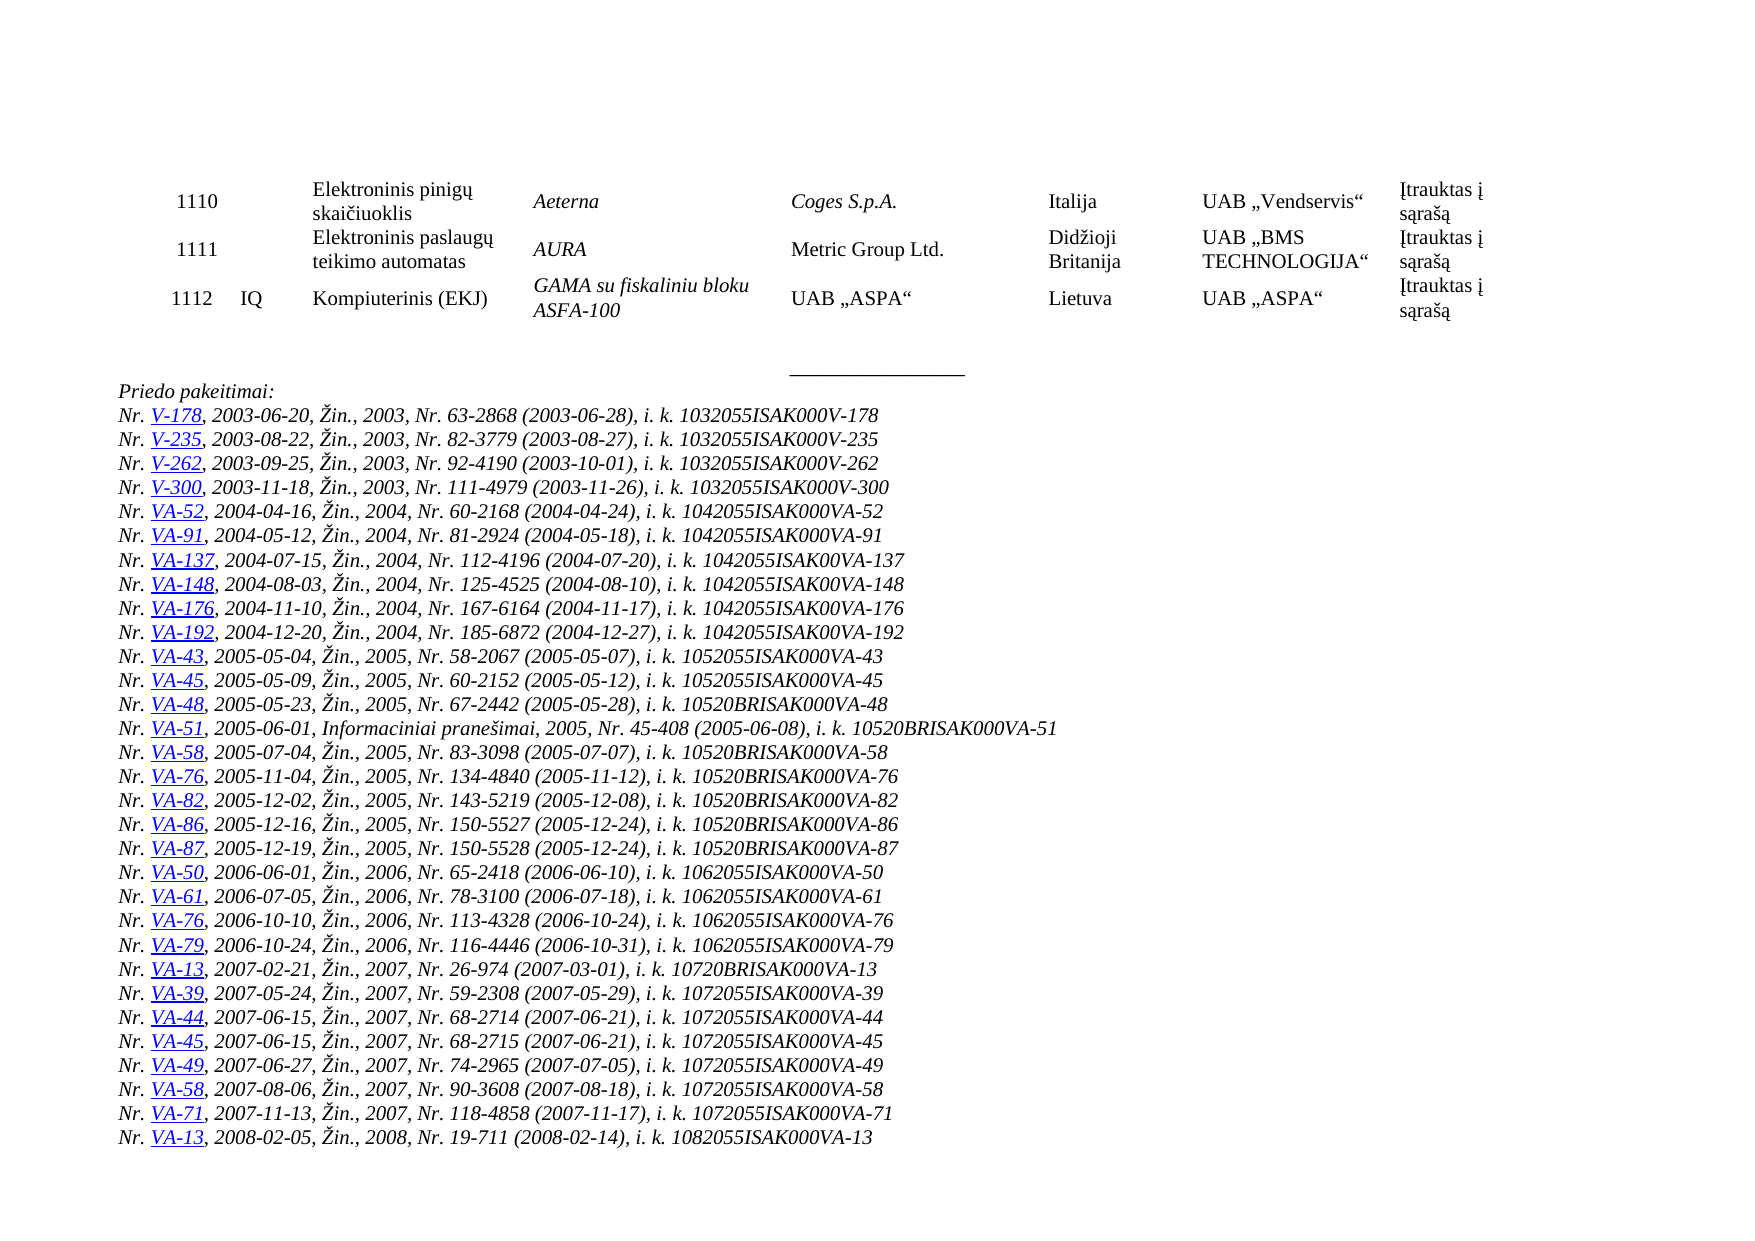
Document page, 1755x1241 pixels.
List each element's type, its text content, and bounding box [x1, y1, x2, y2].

text Nr. VA-58, 2007-08-06, Žin., 2007, Nr. 90-3608 (2007-08-18), i. k. 1072055ISAK000VA-58 [118, 1077, 1636, 1101]
text Priedo pakeitimai: [118, 379, 1636, 403]
text Nr. VA-45, 2005-05-09, Žin., 2005, Nr. 60-2152 (2005-05-12), i. k. 1052055ISAK000VA-45 [118, 668, 1636, 692]
table_cell 1110 [100, 177, 229, 225]
text Nr. VA-176, 2004-11-10, Žin., 2004, Nr. 167-6164 (2004-11-17), i. k. 1042055ISAK00VA-176 [118, 596, 1636, 620]
text Nr. VA-76, 2006-10-10, Žin., 2006, Nr. 113-4328 (2006-10-24), i. k. 1062055ISAK000VA-76 [118, 908, 1636, 932]
text Nr. VA-82, 2005-12-02, Žin., 2005, Nr. 143-5219 (2005-12-08), i. k. 10520BRISAK000VA-82 [118, 788, 1636, 812]
text Nr. V-300, 2003-11-18, Žin., 2003, Nr. 111-4979 (2003-11-26), i. k. 1032055ISAK000V-300 [118, 475, 1636, 499]
text Nr. VA-192, 2004-12-20, Žin., 2004, Nr. 185-6872 (2004-12-27), i. k. 1042055ISAK00VA-192 [118, 620, 1636, 644]
table_cell [229, 225, 301, 273]
text Nr. VA-86, 2005-12-16, Žin., 2005, Nr. 150-5527 (2005-12-24), i. k. 10520BRISAK000VA-86 [118, 812, 1636, 836]
text Nr. VA-50, 2006-06-01, Žin., 2006, Nr. 65-2418 (2006-06-10), i. k. 1062055ISAK000VA-50 [118, 860, 1636, 884]
table_cell Elektroninis paslaugų teikimo automatas [301, 225, 522, 273]
table_cell Aeterna [522, 177, 779, 225]
table_cell UAB „ASPA“ [780, 274, 1037, 322]
text Nr. VA-76, 2005-11-04, Žin., 2005, Nr. 134-4840 (2005-11-12), i. k. 10520BRISAK000VA-76 [118, 764, 1636, 788]
table_cell [229, 177, 301, 225]
table_cell Italija [1037, 177, 1191, 225]
text Nr. VA-52, 2004-04-16, Žin., 2004, Nr. 60-2168 (2004-04-24), i. k. 1042055ISAK000VA-52 [118, 499, 1636, 523]
text Nr. VA-43, 2005-05-04, Žin., 2005, Nr. 58-2067 (2005-05-07), i. k. 1052055ISAK000VA-43 [118, 644, 1636, 668]
text Nr. VA-71, 2007-11-13, Žin., 2007, Nr. 118-4858 (2007-11-17), i. k. 1072055ISAK000VA-71 [118, 1101, 1636, 1125]
text Nr. VA-58, 2005-07-04, Žin., 2005, Nr. 83-3098 (2005-07-07), i. k. 10520BRISAK000VA-58 [118, 740, 1636, 764]
text Nr. VA-39, 2007-05-24, Žin., 2007, Nr. 59-2308 (2007-05-29), i. k. 1072055ISAK000VA-39 [118, 981, 1636, 1005]
table_cell 1112 [100, 274, 229, 322]
text Nr. VA-137, 2004-07-15, Žin., 2004, Nr. 112-4196 (2004-07-20), i. k. 1042055ISAK00VA-137 [118, 547, 1636, 572]
text Nr. V-235, 2003-08-22, Žin., 2003, Nr. 82-3779 (2003-08-27), i. k. 1032055ISAK000V-235 [118, 427, 1636, 451]
text Nr. VA-44, 2007-06-15, Žin., 2007, Nr. 68-2714 (2007-06-21), i. k. 1072055ISAK000VA-44 [118, 1005, 1636, 1029]
table_cell 1111 [100, 225, 229, 273]
table_cell Įtrauktas į sąrašą [1388, 274, 1536, 322]
text Nr. V-262, 2003-09-25, Žin., 2003, Nr. 92-4190 (2003-10-01), i. k. 1032055ISAK000V-262 [118, 451, 1636, 475]
text Nr. VA-61, 2006-07-05, Žin., 2006, Nr. 78-3100 (2006-07-18), i. k. 1062055ISAK000VA-61 [118, 884, 1636, 908]
text ______________ [118, 350, 1636, 379]
text Nr. VA-13, 2008-02-05, Žin., 2008, Nr. 19-711 (2008-02-14), i. k. 1082055ISAK000VA-13 [118, 1125, 1636, 1149]
table_cell Kompiuterinis (EKJ) [301, 274, 522, 322]
table_cell Elektroninis pinigų skaičiuoklis [301, 177, 522, 225]
table_cell UAB „Vendservis“ [1191, 177, 1388, 225]
text Nr. VA-48, 2005-05-23, Žin., 2005, Nr. 67-2442 (2005-05-28), i. k. 10520BRISAK000VA-48 [118, 692, 1636, 716]
table_cell Metric Group Ltd. [780, 225, 1037, 273]
table_cell Įtrauktas į sąrašą [1388, 225, 1536, 273]
table_cell IQ [229, 274, 301, 322]
text Nr. VA-13, 2007-02-21, Žin., 2007, Nr. 26-974 (2007-03-01), i. k. 10720BRISAK000VA-13 [118, 957, 1636, 981]
table_cell AURA [522, 225, 779, 273]
text Nr. VA-87, 2005-12-19, Žin., 2005, Nr. 150-5528 (2005-12-24), i. k. 10520BRISAK000VA-87 [118, 836, 1636, 860]
text Nr. V-178, 2003-06-20, Žin., 2003, Nr. 63-2868 (2003-06-28), i. k. 1032055ISAK000V-178 [118, 403, 1636, 427]
text Nr. VA-148, 2004-08-03, Žin., 2004, Nr. 125-4525 (2004-08-10), i. k. 1042055ISAK00VA-148 [118, 572, 1636, 596]
table_cell Lietuva [1037, 274, 1191, 322]
table_cell UAB „BMS TECHNOLOGIJA“ [1191, 225, 1388, 273]
table_cell Coges S.p.A. [780, 177, 1037, 225]
table_cell GAMA su fiskaliniu bloku ASFA-100 [522, 274, 779, 322]
table_cell UAB „ASPA“ [1191, 274, 1388, 322]
text Nr. VA-49, 2007-06-27, Žin., 2007, Nr. 74-2965 (2007-07-05), i. k. 1072055ISAK000VA-49 [118, 1053, 1636, 1077]
table_cell Didžioji Britanija [1037, 225, 1191, 273]
text Nr. VA-79, 2006-10-24, Žin., 2006, Nr. 116-4446 (2006-10-31), i. k. 1062055ISAK000VA-79 [118, 932, 1636, 957]
text Nr. VA-51, 2005-06-01, Informaciniai pranešimai, 2005, Nr. 45-408 (2005-06-08), i. k. 10520BRISAK000VA-51 [118, 716, 1636, 740]
text Nr. VA-91, 2004-05-12, Žin., 2004, Nr. 81-2924 (2004-05-18), i. k. 1042055ISAK000VA-91 [118, 523, 1636, 547]
text Nr. VA-45, 2007-06-15, Žin., 2007, Nr. 68-2715 (2007-06-21), i. k. 1072055ISAK000VA-45 [118, 1029, 1636, 1053]
table_cell Įtrauktas į sąrašą [1388, 177, 1536, 225]
